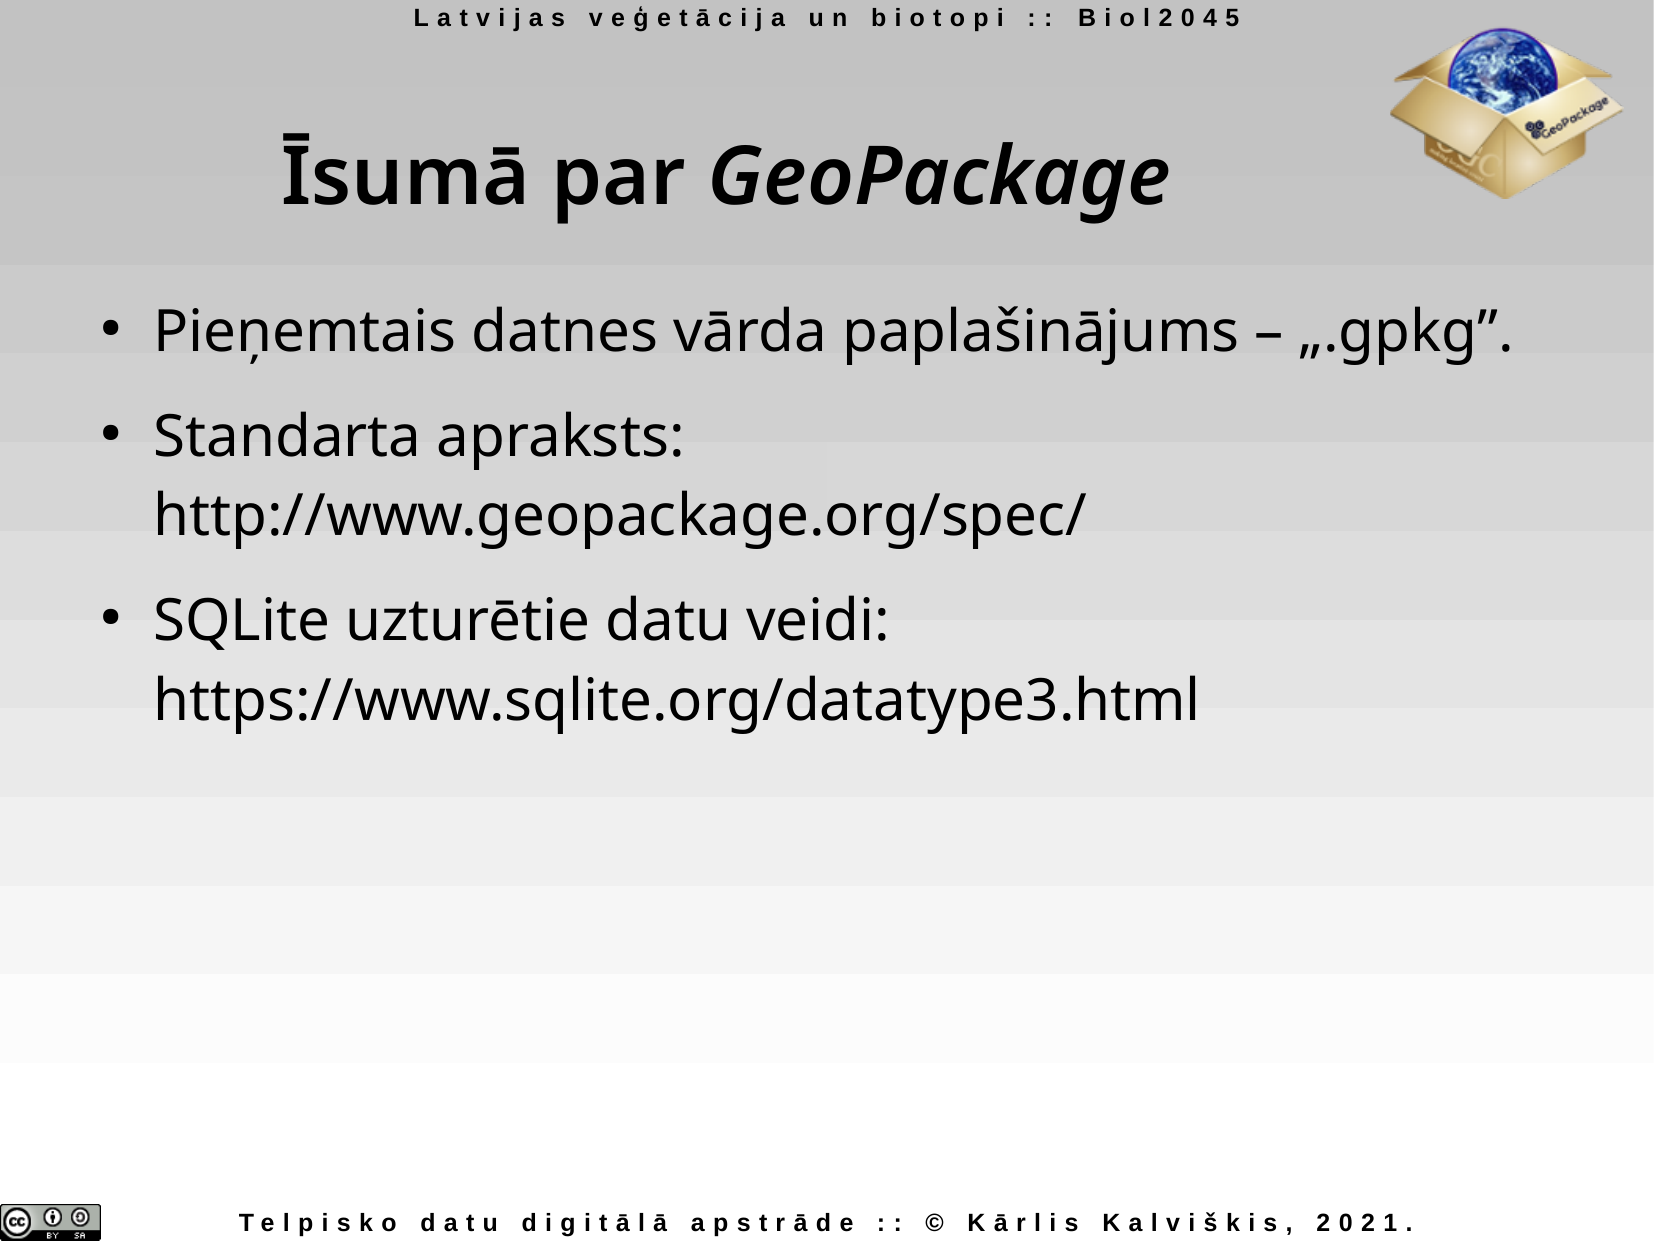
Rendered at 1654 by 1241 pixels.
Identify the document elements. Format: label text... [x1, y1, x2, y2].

title Īsumā par GeoPackage [29, 49, 1412, 296]
picture [0, 0, 1654, 1241]
list Pieņemtais datnes vārda paplašinājums – „.gpkg”. Standarta apraksts: http://www.geopackage.org/spec/ SQLite uzturētie datu veidi: https://www.sqlite.org/datatype3.html [82, 289, 1571, 1113]
